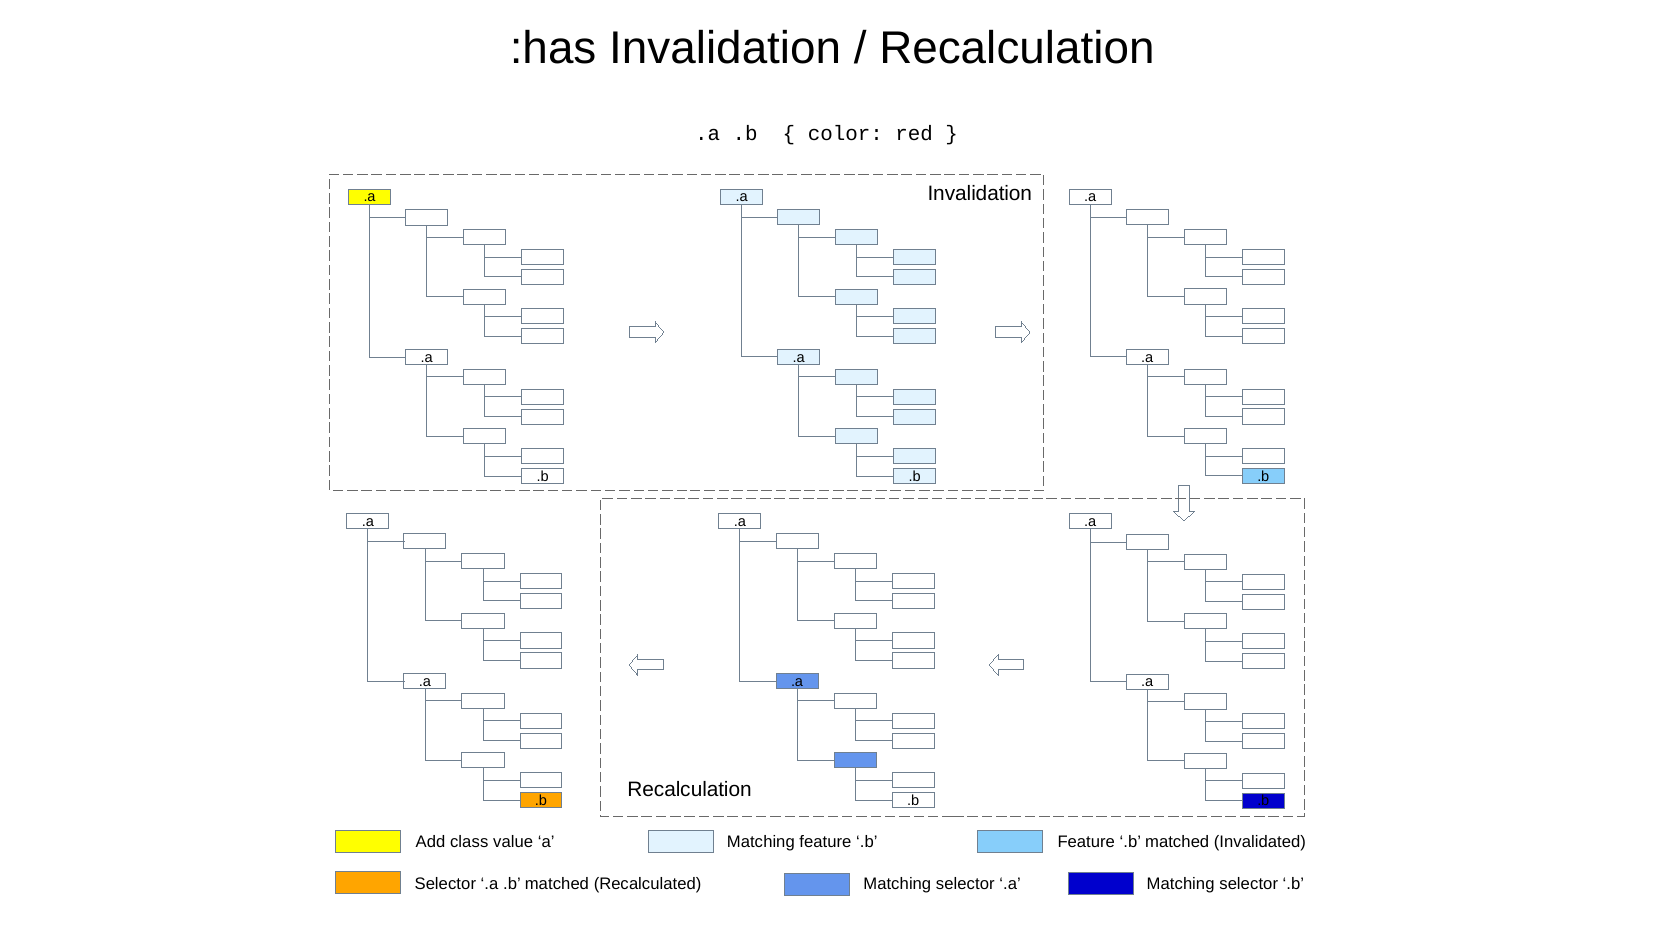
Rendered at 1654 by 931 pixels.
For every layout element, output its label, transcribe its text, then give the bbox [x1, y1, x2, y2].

text_box Matching selector ‘.b’ [1131, 866, 1333, 902]
text_box [520, 733, 562, 749]
text_box Matching feature ‘.b’ [712, 825, 901, 859]
text_box [977, 830, 1042, 853]
text_box .a .b { color: red } [680, 112, 1016, 159]
text_box [461, 752, 505, 768]
text_box [1184, 369, 1227, 385]
text_box [520, 573, 562, 589]
text_box .a [1126, 349, 1169, 365]
text_box Selector ‘.a .b’ matched (Recalculated) [399, 866, 721, 904]
text_box .a [1069, 189, 1112, 205]
text_box [1242, 408, 1285, 425]
text_box [1184, 288, 1227, 305]
text_box [520, 772, 562, 788]
text_box [1242, 249, 1285, 265]
text_box Matching selector ‘.a’ [848, 866, 1050, 902]
text_box [335, 871, 399, 894]
text_box [1184, 428, 1227, 444]
text_box [1242, 448, 1285, 464]
text_box [1184, 229, 1227, 245]
text_box [784, 873, 848, 896]
text_box .a [346, 513, 389, 529]
text_box [1242, 328, 1285, 344]
text_box [1242, 269, 1285, 285]
text_box Feature ‘.b’ matched (Invalidated) [1042, 825, 1334, 859]
text_box .a [403, 673, 446, 689]
text_box [329, 174, 1044, 491]
text_box [335, 830, 400, 853]
text_box [461, 553, 505, 569]
text_box [648, 830, 712, 853]
text_box [403, 533, 446, 549]
text_box [520, 652, 562, 669]
text_box [520, 632, 562, 649]
text_box [1242, 389, 1285, 405]
text_box .b [520, 792, 562, 808]
text_box Invalidation [912, 169, 1056, 217]
text_box Add class value ‘a’ [400, 825, 585, 859]
text_box [461, 613, 505, 629]
text_box [520, 593, 562, 609]
text_box :has Invalidation / Recalculation [5, 15, 1654, 179]
text_box [1126, 209, 1169, 225]
text_box .b [1242, 468, 1285, 484]
text_box [1068, 872, 1131, 895]
text_box [520, 713, 562, 729]
text_box [600, 485, 1305, 817]
text_box [461, 693, 505, 709]
text_box [1242, 308, 1285, 324]
